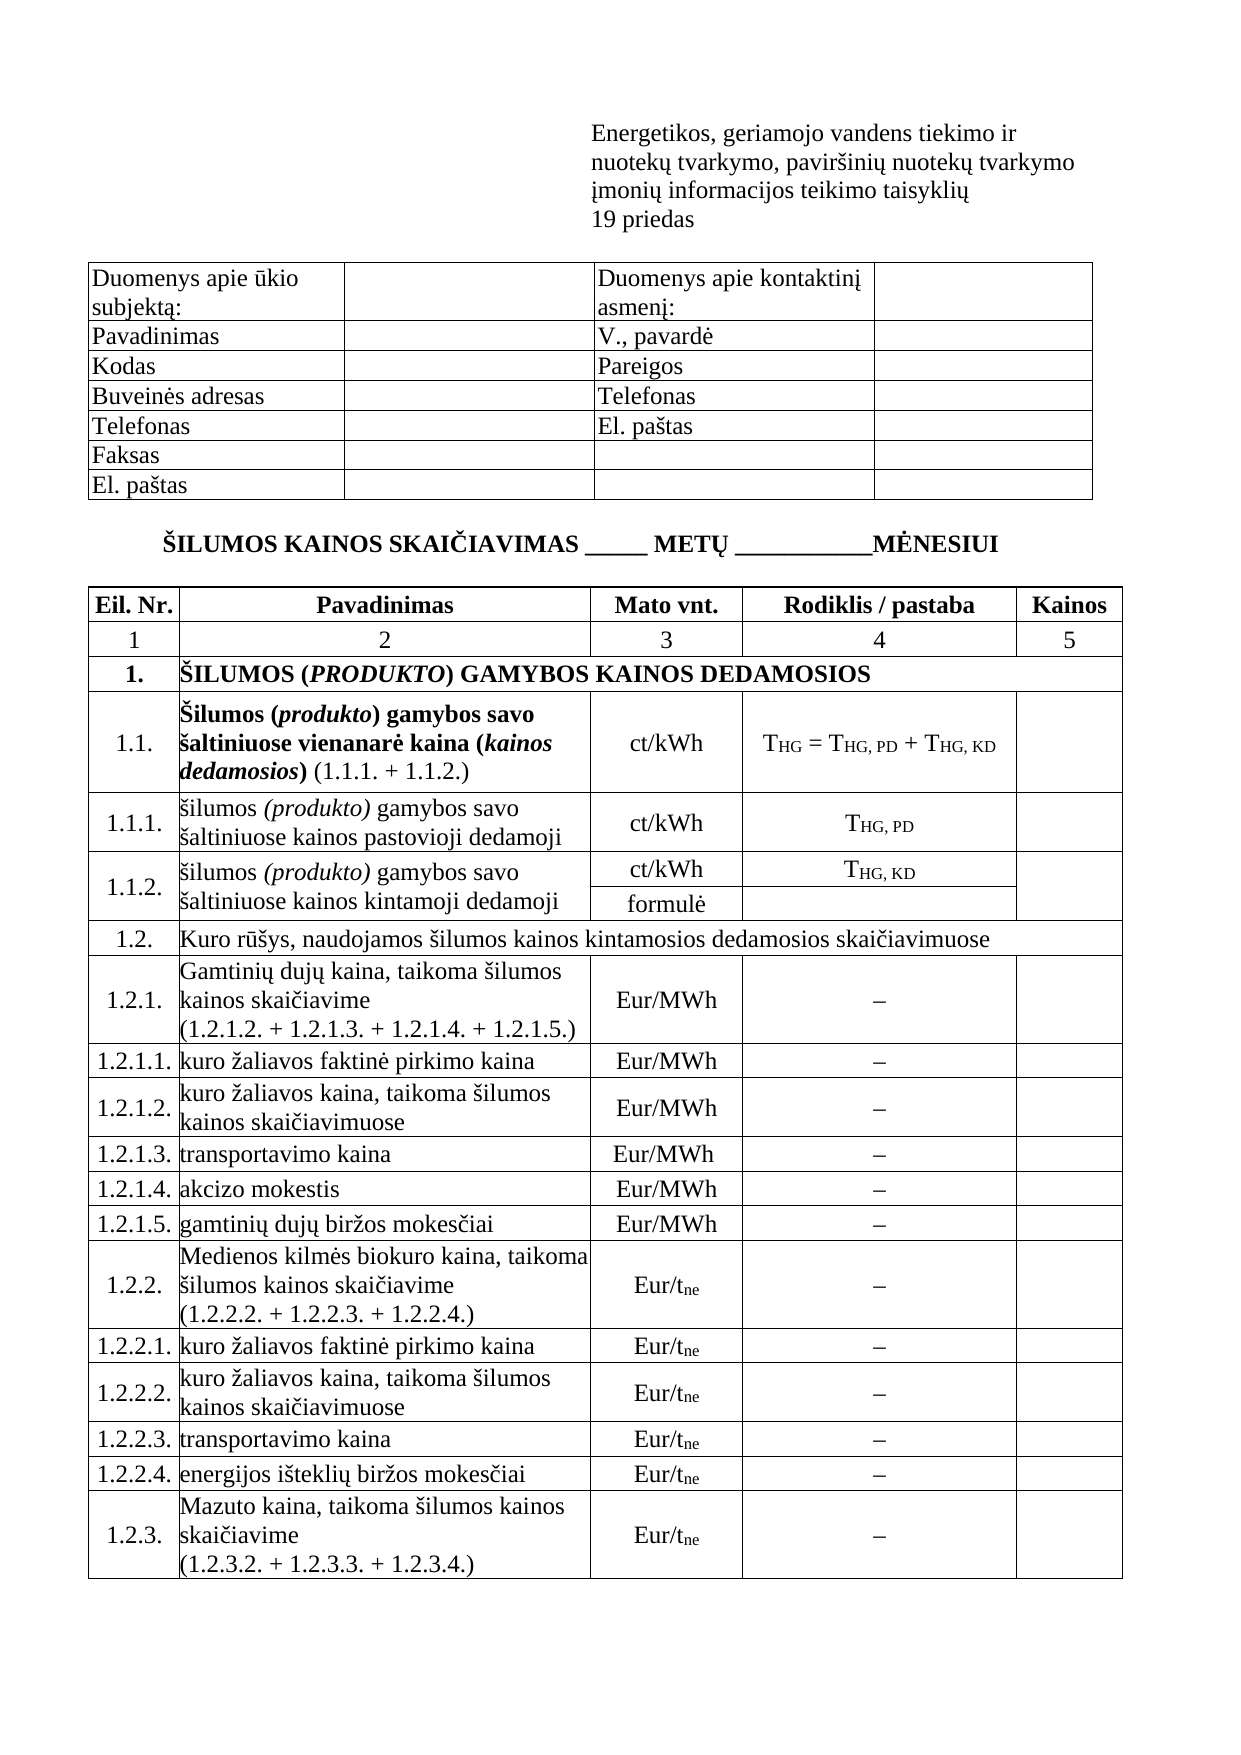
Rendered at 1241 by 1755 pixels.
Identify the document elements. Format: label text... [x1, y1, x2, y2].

table_cell 3 [591, 622, 742, 656]
table_cell 1.1.1. [89, 793, 179, 851]
table_cell [1017, 793, 1122, 851]
table_cell El. paštas [89, 470, 344, 499]
table_cell 1.2.2.1. [89, 1329, 179, 1362]
table_cell 1.2.1.1. [89, 1044, 179, 1077]
table_cell kuro žaliavos faktinė pirkimo kaina [180, 1044, 590, 1077]
table_cell Eur/tne [591, 1422, 742, 1456]
table_cell kuro žaliavos kaina, taikoma šilumos kainos skaičiavimuose [180, 1078, 590, 1136]
table_cell Eur/MWh [591, 1137, 742, 1171]
table_cell 1.1. [89, 692, 179, 792]
table_cell Telefonas [595, 381, 874, 410]
table_cell Faksas [89, 441, 344, 469]
table_cell Eur/MWh [591, 1172, 742, 1205]
table_cell – [743, 1422, 1016, 1456]
table_cell [1017, 692, 1122, 792]
table_cell Eur/MWh [591, 1044, 742, 1077]
table_header Mato vnt. [591, 588, 742, 621]
table_cell – [743, 1206, 1016, 1240]
table_cell kuro žaliavos faktinė pirkimo kaina [180, 1329, 590, 1362]
table_cell [345, 381, 594, 410]
table_cell [1017, 1457, 1122, 1490]
table_cell formulė [591, 887, 742, 920]
table_cell akcizo mokestis [180, 1172, 590, 1205]
table_cell Eur/tne [591, 1363, 742, 1421]
table_cell [1017, 1206, 1122, 1240]
table_cell – [743, 1363, 1016, 1421]
table_cell [1017, 1363, 1122, 1421]
table_cell Pareigos [595, 351, 874, 380]
text Energetikos, geriamojo vandens tiekimo ir [591, 118, 1122, 147]
table_cell Eur/MWh [591, 956, 742, 1042]
table_cell ct/kWh [591, 793, 742, 851]
table_header [875, 263, 1092, 320]
text ŠILUMOS KAINOS SKAIČIAVIMAS _____ METŲ ___________MĖNESIUI [162, 529, 1122, 558]
table_cell 1.2.2.2. [89, 1363, 179, 1421]
table_cell energijos išteklių biržos mokesčiai [180, 1457, 590, 1490]
table_header Rodiklis / pastaba [743, 588, 1016, 621]
table_cell THG = THG, PD + THG, KD [743, 692, 1016, 792]
table_cell 1.2.1.2. [89, 1078, 179, 1136]
table_cell [1017, 1044, 1122, 1077]
table_cell Kodas [89, 351, 344, 380]
table_cell transportavimo kaina [180, 1422, 590, 1456]
table_cell Medienos kilmės biokuro kaina, taikoma šilumos kainos skaičiavime (1.2.2.2. + 1.2.2.3. + 1.2.2.4.) [180, 1241, 590, 1327]
table_cell [1017, 852, 1122, 920]
table_cell – [743, 1241, 1016, 1327]
table_cell [875, 321, 1092, 350]
table_cell šilumos (produkto) gamybos savo šaltiniuose kainos pastovioji dedamoji [180, 793, 590, 851]
table_cell – [743, 1491, 1016, 1578]
table_cell ŠILUMOS (PRODUKTO) GAMYBOS KAINOS DEDAMOSIOS [180, 657, 1122, 691]
table_cell El. paštas [595, 411, 874, 439]
table_cell 1 [89, 622, 179, 656]
table_cell [1017, 1241, 1122, 1327]
table_cell 1.2. [89, 921, 179, 955]
table_cell Buveinės adresas [89, 381, 344, 410]
table_cell [1017, 956, 1122, 1042]
table_cell [345, 441, 594, 469]
table_cell THG, PD [743, 793, 1016, 851]
table_cell Eur/tne [591, 1491, 742, 1578]
table_cell kuro žaliavos kaina, taikoma šilumos kainos skaičiavimuose [180, 1363, 590, 1421]
table_cell [1017, 1422, 1122, 1456]
table_cell gamtinių dujų biržos mokesčiai [180, 1206, 590, 1240]
table_cell 1.2.2.3. [89, 1422, 179, 1456]
table_cell [1017, 1078, 1122, 1136]
table_cell [1017, 1137, 1122, 1171]
table_cell [1017, 1491, 1122, 1578]
table_cell ct/kWh [591, 852, 742, 886]
table_cell 2 [180, 622, 590, 656]
table_cell 1.2.2.4. [89, 1457, 179, 1490]
table_cell 1. [89, 657, 179, 691]
text nuotekų tvarkymo, paviršinių nuotekų tvarkymo [591, 147, 1122, 176]
table_cell Telefonas [89, 411, 344, 439]
table_cell transportavimo kaina [180, 1137, 590, 1171]
table_cell Eur/tne [591, 1329, 742, 1362]
table_header Kainos [1017, 588, 1122, 621]
table_cell Eur/tne [591, 1457, 742, 1490]
table_cell [345, 321, 594, 350]
table_cell [875, 411, 1092, 439]
table_cell – [743, 1457, 1016, 1490]
table_cell 1.2.1.3. [89, 1137, 179, 1171]
table_cell Mazuto kaina, taikoma šilumos kainos skaičiavime (1.2.3.2. + 1.2.3.3. + 1.2.3.4.) [180, 1491, 590, 1578]
table_cell 1.2.1.5. [89, 1206, 179, 1240]
table_cell – [743, 1172, 1016, 1205]
table_cell 1.2.1.4. [89, 1172, 179, 1205]
table_cell [1017, 1172, 1122, 1205]
table_cell – [743, 1044, 1016, 1077]
table_cell – [743, 956, 1016, 1042]
table_cell [875, 351, 1092, 380]
table_cell 1.2.1. [89, 956, 179, 1042]
table_cell [345, 470, 594, 499]
table_cell 1.2.2. [89, 1241, 179, 1327]
table_cell 4 [743, 622, 1016, 656]
table_cell 1.1.2. [89, 852, 179, 920]
table_header Eil. Nr. [89, 588, 179, 621]
table_header [345, 263, 594, 320]
table_cell ct/kWh [591, 692, 742, 792]
table_cell – [743, 1329, 1016, 1362]
table_cell [595, 470, 874, 499]
table_cell Eur/tne [591, 1241, 742, 1327]
table_cell [875, 441, 1092, 469]
table_cell THG, KD [743, 852, 1016, 886]
table_cell [875, 381, 1092, 410]
table_cell Gamtinių dujų kaina, taikoma šilumos kainos skaičiavime (1.2.1.2. + 1.2.1.3. + 1.2.1.4. + 1.2.1.5.) [180, 956, 590, 1042]
text įmonių informacijos teikimo taisyklių [591, 176, 1122, 204]
table_cell V., pavardė [595, 321, 874, 350]
table_header Pavadinimas [180, 588, 590, 621]
table_cell [875, 470, 1092, 499]
text 19 priedas [591, 204, 1122, 233]
table_cell 1.2.3. [89, 1491, 179, 1578]
table_cell [1017, 1329, 1122, 1362]
table_cell Eur/MWh [591, 1078, 742, 1136]
table_cell [743, 887, 1016, 920]
table_cell – [743, 1078, 1016, 1136]
table_header Duomenys apie kontaktinį asmenį: [595, 263, 874, 320]
table_cell Kuro rūšys, naudojamos šilumos kainos kintamosios dedamosios skaičiavimuose [180, 921, 1122, 955]
table_cell [345, 351, 594, 380]
table_cell [595, 441, 874, 469]
table_cell Eur/MWh [591, 1206, 742, 1240]
table_cell Pavadinimas [89, 321, 344, 350]
table_cell šilumos (produkto) gamybos savo šaltiniuose kainos kintamoji dedamoji [180, 852, 590, 920]
table_cell [345, 411, 594, 439]
table_cell Šilumos (produkto) gamybos savo šaltiniuose vienanarė kaina (kainos dedamosios) (1.1.1. + 1.1.2.) [180, 692, 590, 792]
table_cell 5 [1017, 622, 1122, 656]
table_cell – [743, 1137, 1016, 1171]
table_header Duomenys apie ūkio subjektą: [89, 263, 344, 320]
